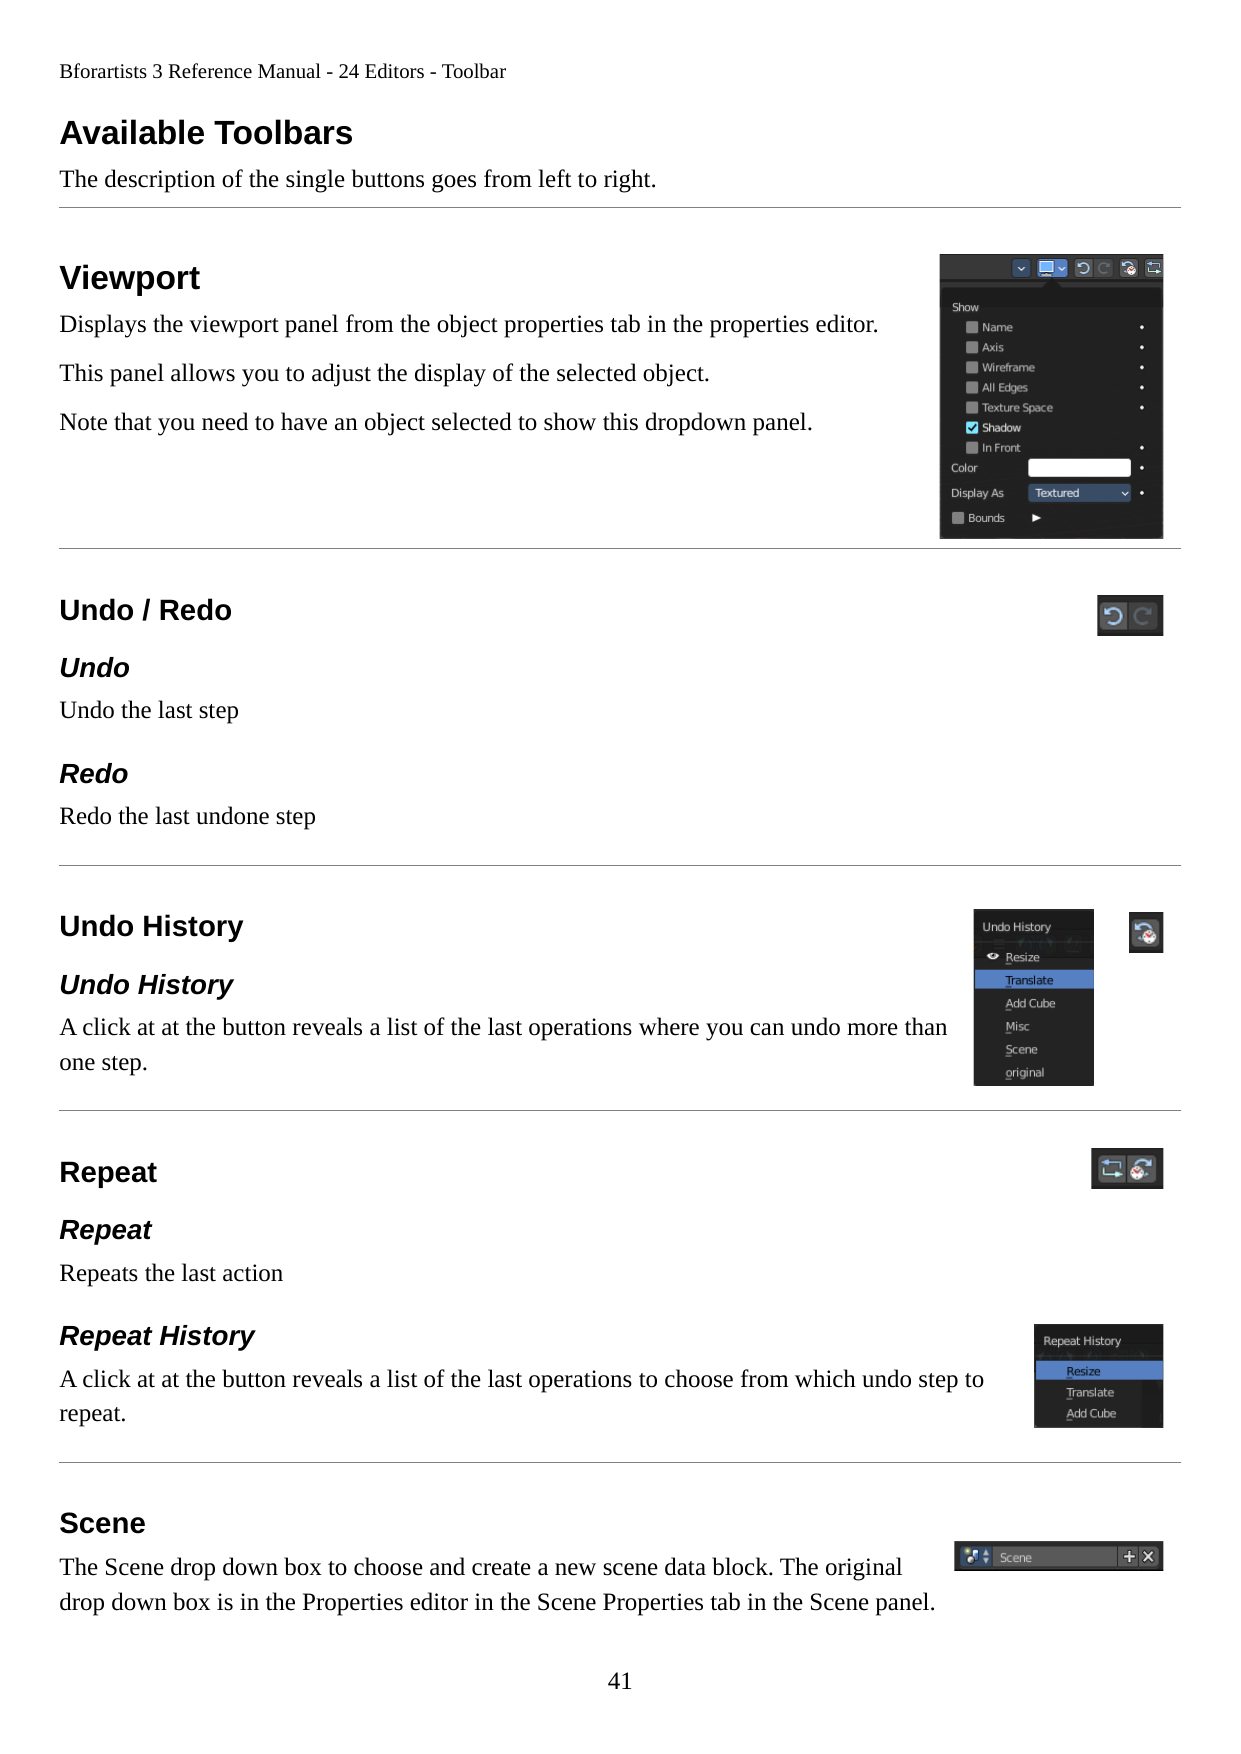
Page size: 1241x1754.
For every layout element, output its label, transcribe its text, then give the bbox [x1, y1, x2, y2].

text The Scene drop down box to choose and create a new scene data block. The original drop down box is in the Properties editor in the Scene Properties tab in the Scene panel. [59, 1552, 1181, 1616]
text [1094, 1012, 1181, 1076]
subtitle Repeat [59, 1155, 1091, 1188]
text A click at at the button reveals a list of the last operations to choose from which undo step to repeat. [59, 1364, 1034, 1427]
picture [939, 254, 1164, 539]
subtitle [1164, 257, 1181, 296]
picture [1129, 912, 1164, 953]
subtitle Redo [59, 757, 1181, 789]
text Repeats the last action [59, 1258, 1181, 1287]
picture [973, 909, 1094, 1086]
text Note that you need to have an object selected to show this dropdown panel. [59, 407, 939, 436]
subtitle Undo History [59, 968, 973, 1000]
subtitle [1164, 1155, 1181, 1188]
subtitle Undo History [59, 909, 973, 943]
subtitle Undo [59, 651, 1181, 683]
subtitle Viewport [59, 257, 939, 296]
subtitle Repeat [59, 1213, 1181, 1245]
subtitle [1094, 909, 1181, 943]
text A click at at the button reveals a list of the last operations where you can undo more than one step. [59, 1012, 973, 1076]
subtitle Scene [59, 1506, 1181, 1540]
subtitle Repeat History [59, 1319, 1181, 1351]
subtitle Undo / Redo [59, 592, 1181, 626]
text Undo the last step [59, 696, 1181, 724]
subtitle [1094, 968, 1181, 1000]
picture [1097, 595, 1164, 636]
text This panel allows you to adjust the display of the selected object. [59, 358, 939, 386]
text The description of the single buttons goes from left to right. [59, 164, 1181, 192]
picture [1034, 1324, 1164, 1428]
picture [1091, 1148, 1164, 1189]
picture [954, 1541, 1164, 1571]
text Redo the last undone step [59, 801, 1181, 830]
subtitle Available Toolbars [59, 113, 1181, 151]
text Displays the viewport panel from the object properties tab in the properties editor. [59, 309, 939, 337]
